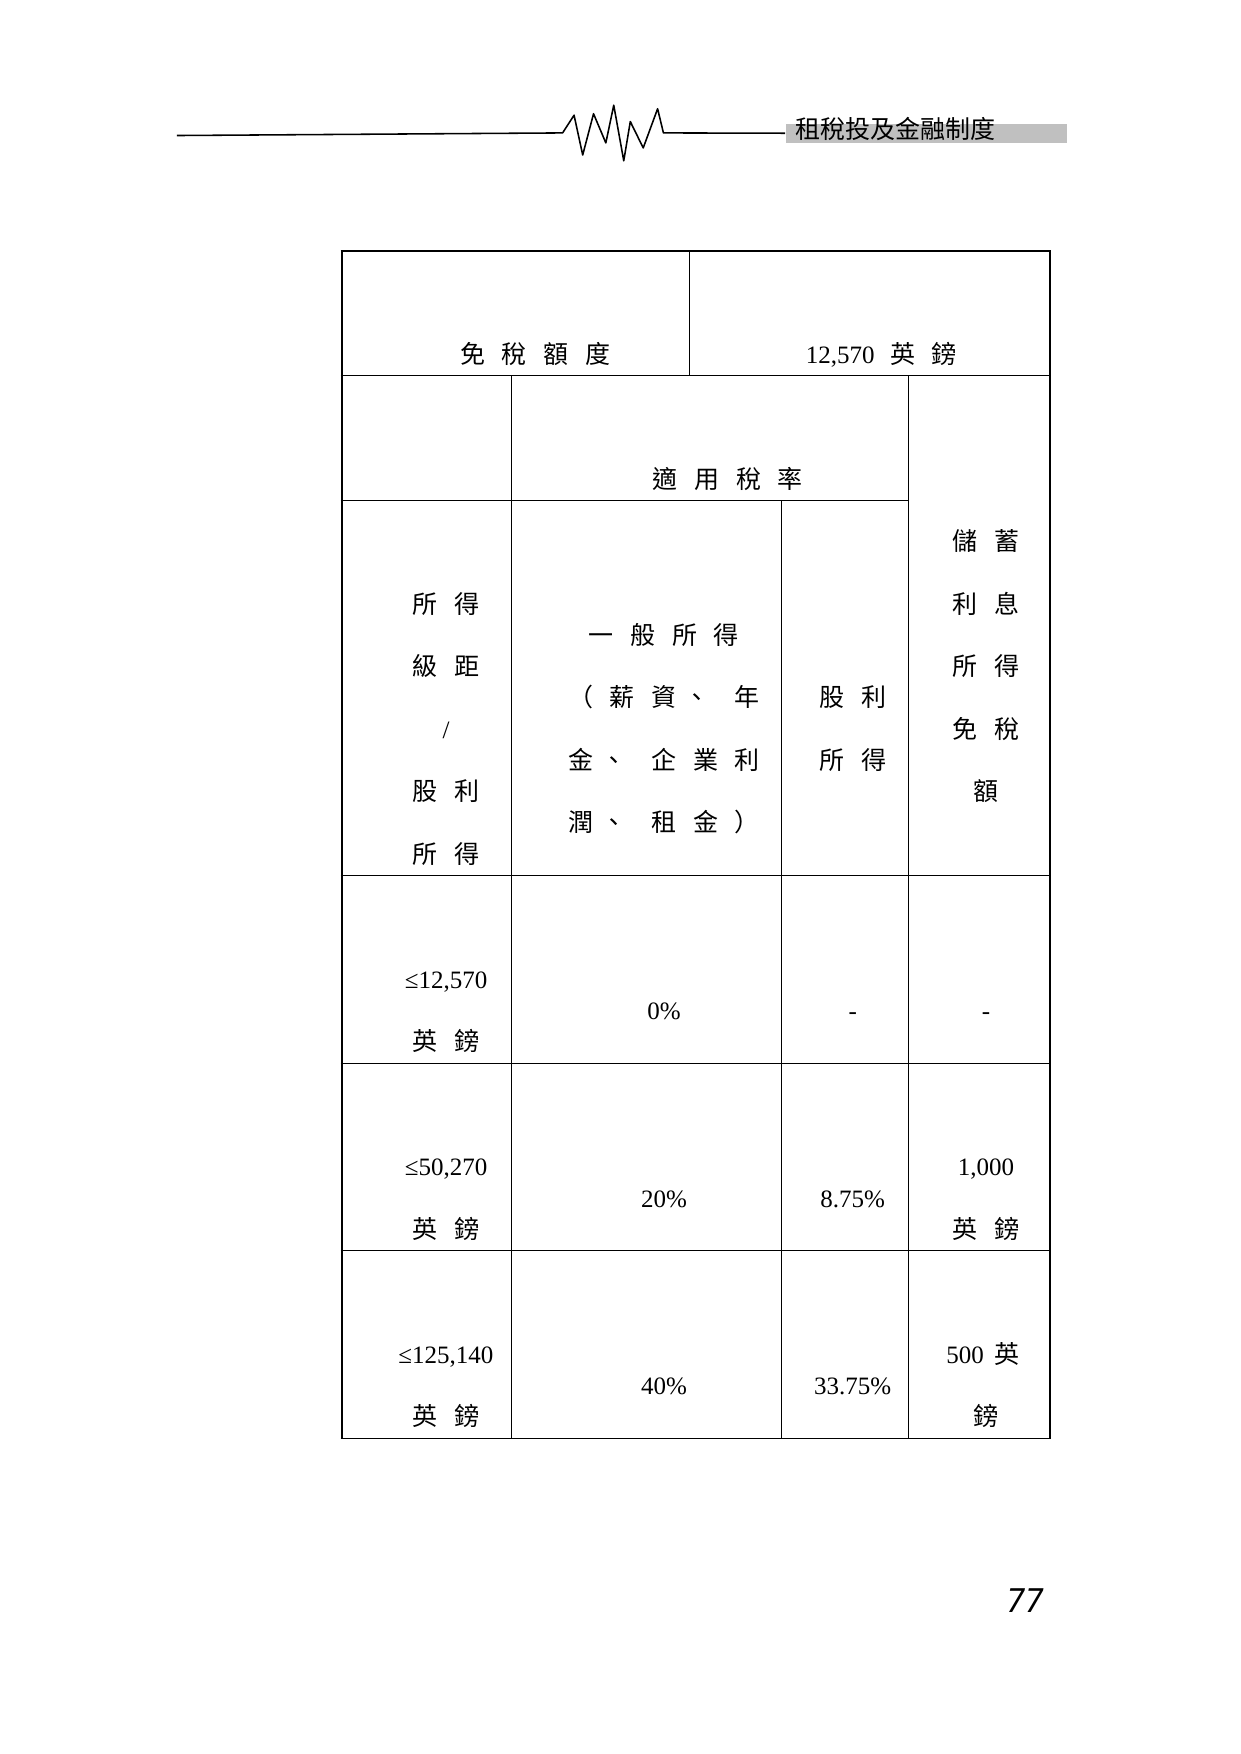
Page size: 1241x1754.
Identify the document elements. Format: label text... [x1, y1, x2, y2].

table_cell - [909, 876, 1049, 1063]
table_cell 40% [512, 1251, 781, 1438]
table_cell 20% [512, 1064, 781, 1250]
table_cell 所得級距 / 股利所得 [343, 501, 511, 875]
table_cell 500英鎊 [909, 1251, 1049, 1438]
table_cell ≤12,570英鎊 [343, 876, 511, 1063]
table_cell 適用稅率 [512, 376, 908, 500]
table_header 免稅額度 [343, 252, 689, 375]
table_cell [343, 376, 511, 500]
table_cell 33.75% [782, 1251, 908, 1438]
table_cell 股利所得 [782, 501, 908, 875]
table_cell ≤50,270英鎊 [343, 1064, 511, 1250]
table_cell 1,000英鎊 [909, 1064, 1049, 1250]
table_cell ≤125,140英鎊 [343, 1251, 511, 1438]
table_cell 0% [512, 876, 781, 1063]
table_cell 儲蓄利息所得免稅額 [909, 376, 1049, 875]
table_cell 一般所得（薪資、年金、企業利潤、租金） [512, 501, 781, 875]
table_cell - [782, 876, 908, 1063]
table_header 12,570英鎊 [690, 252, 1049, 375]
table_cell 8.75% [782, 1064, 908, 1250]
